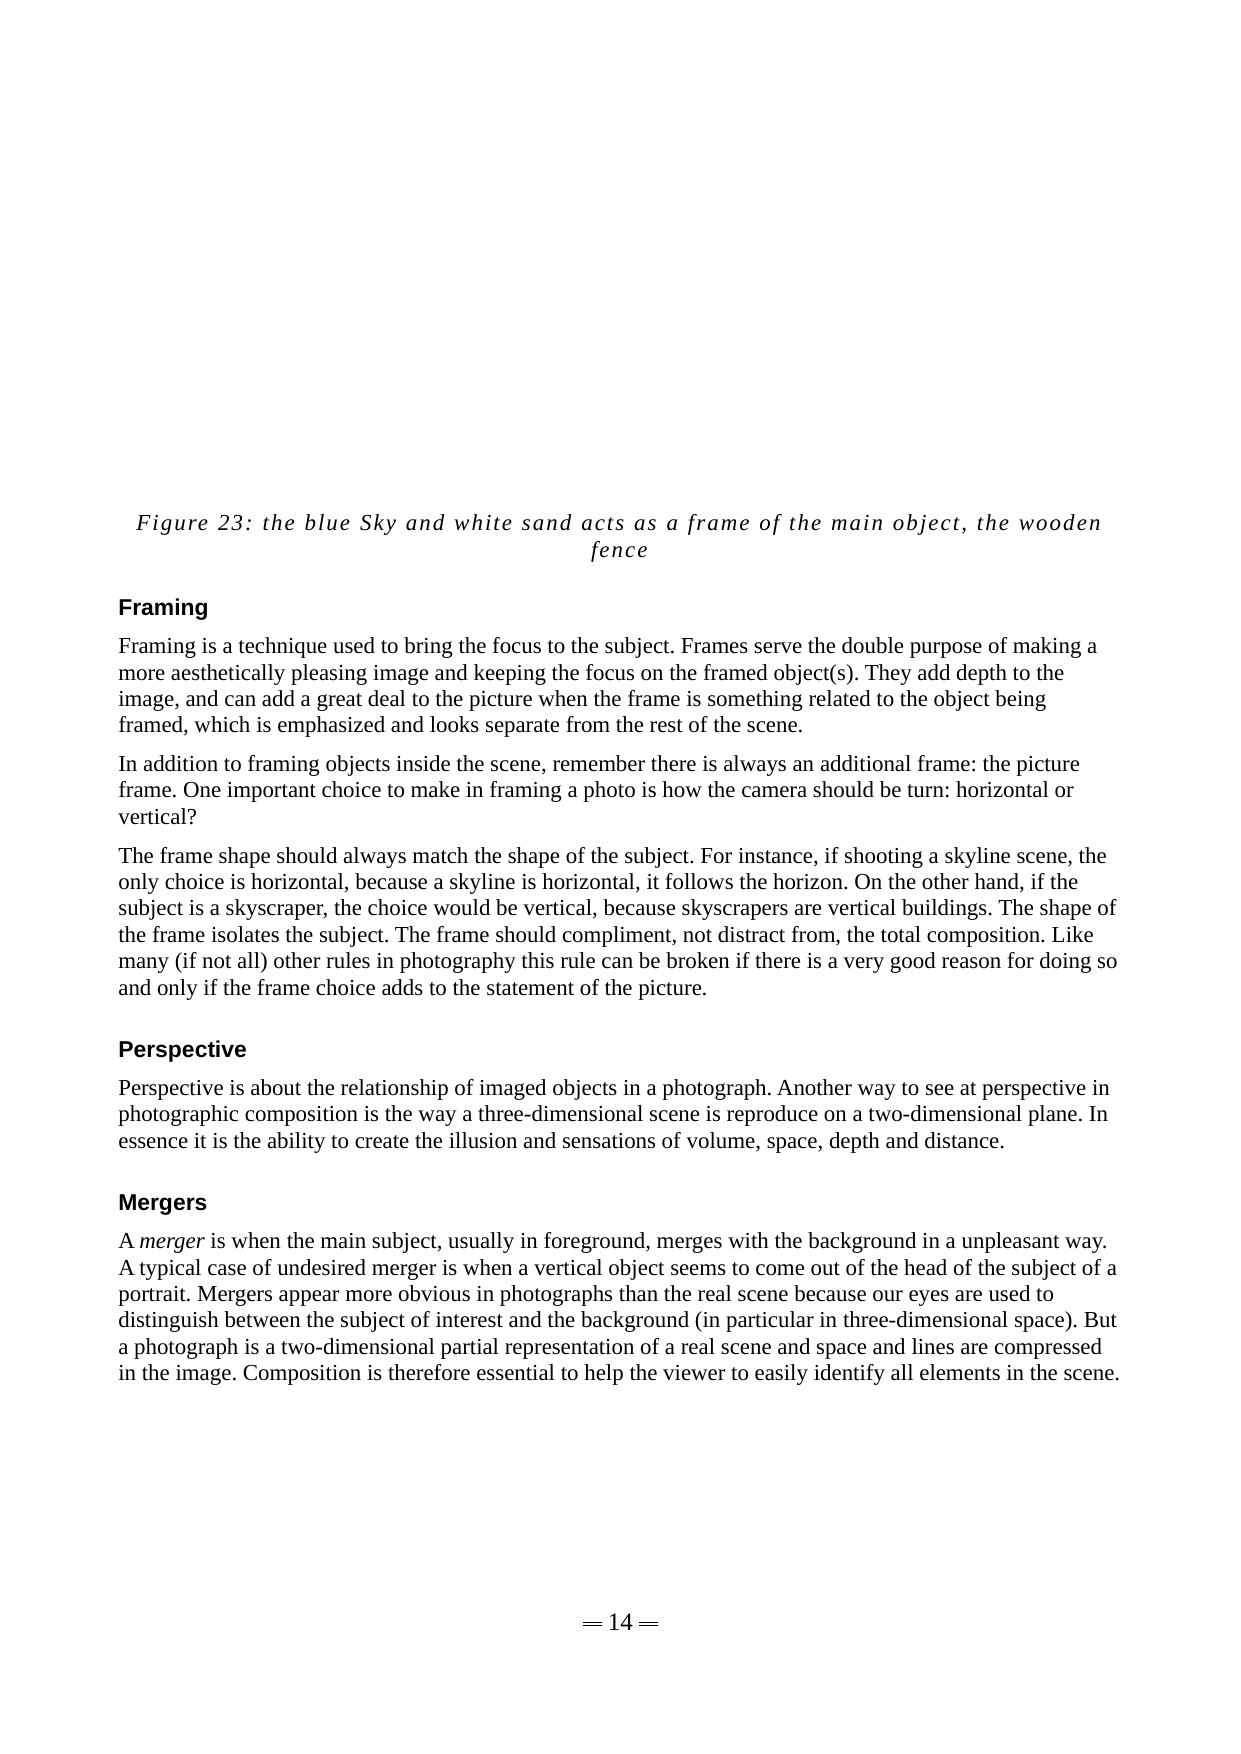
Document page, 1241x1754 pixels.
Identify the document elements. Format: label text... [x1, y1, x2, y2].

subtitle Mergers [118, 1189, 1122, 1216]
subtitle Framing [118, 562, 1122, 621]
text The frame shape should always match the shape of the subject. For instance, if shooting a skyline scene, the only choice is horizontal, because a skyline is horizontal, it follows the horizon. On the other hand, if the subject is a skyscraper, the choice would be vertical, because skyscrapers are vertical buildings. The shape of the frame isolates the subject. The frame should compliment, not distract from, the total composition. Like many (if not all) other rules in photography this rule can be broken if there is a very good reason for doing so and only if the frame choice adds to the statement of the picture. [118, 842, 1122, 1000]
subtitle Perspective [118, 1036, 1122, 1062]
subtitle [118, 155, 1122, 167]
text Framing is a technique used to bring the focus to the subject. Frames serve the double purpose of making a more aesthetically pleasing image and keeping the focus on the framed object(s). They add depth to the image, and can add a great deal to the picture when the frame is something related to the object being framed, which is emphasized and looks separate from the rest of the scene. [118, 632, 1122, 738]
text A merger is when the main subject, usually in foreground, merges with the background in a unpleasant way. A typical case of undesired merger is when a vertical object seems to come out of the head of the subject of a portrait. Mergers appear more obvious in photographs than the real scene because our eyes are used to distinguish between the subject of interest and the background (in particular in three-dimensional space). But a photograph is a two-dimensional partial representation of a real scene and space and lines are compressed in the image. Composition is therefore essential to help the viewer to easily identify all elements in the scene. [118, 1227, 1122, 1386]
text Figure 23: the blue Sky and white sand acts as a frame of the main object, the wooden fence [118, 167, 1122, 562]
text Perspective is about the relationship of imaged objects in a photograph. Another way to see at perspective in photographic composition is the way a three-dimensional scene is reproduce on a two-dimensional plane. In essence it is the ability to create the illusion and sensations of volume, space, depth and distance. [118, 1074, 1122, 1153]
text In addition to framing objects inside the scene, remember there is always an additional frame: the picture frame. One important choice to make in framing a photo is how the camera should be turn: horizontal or vertical? [118, 750, 1122, 829]
